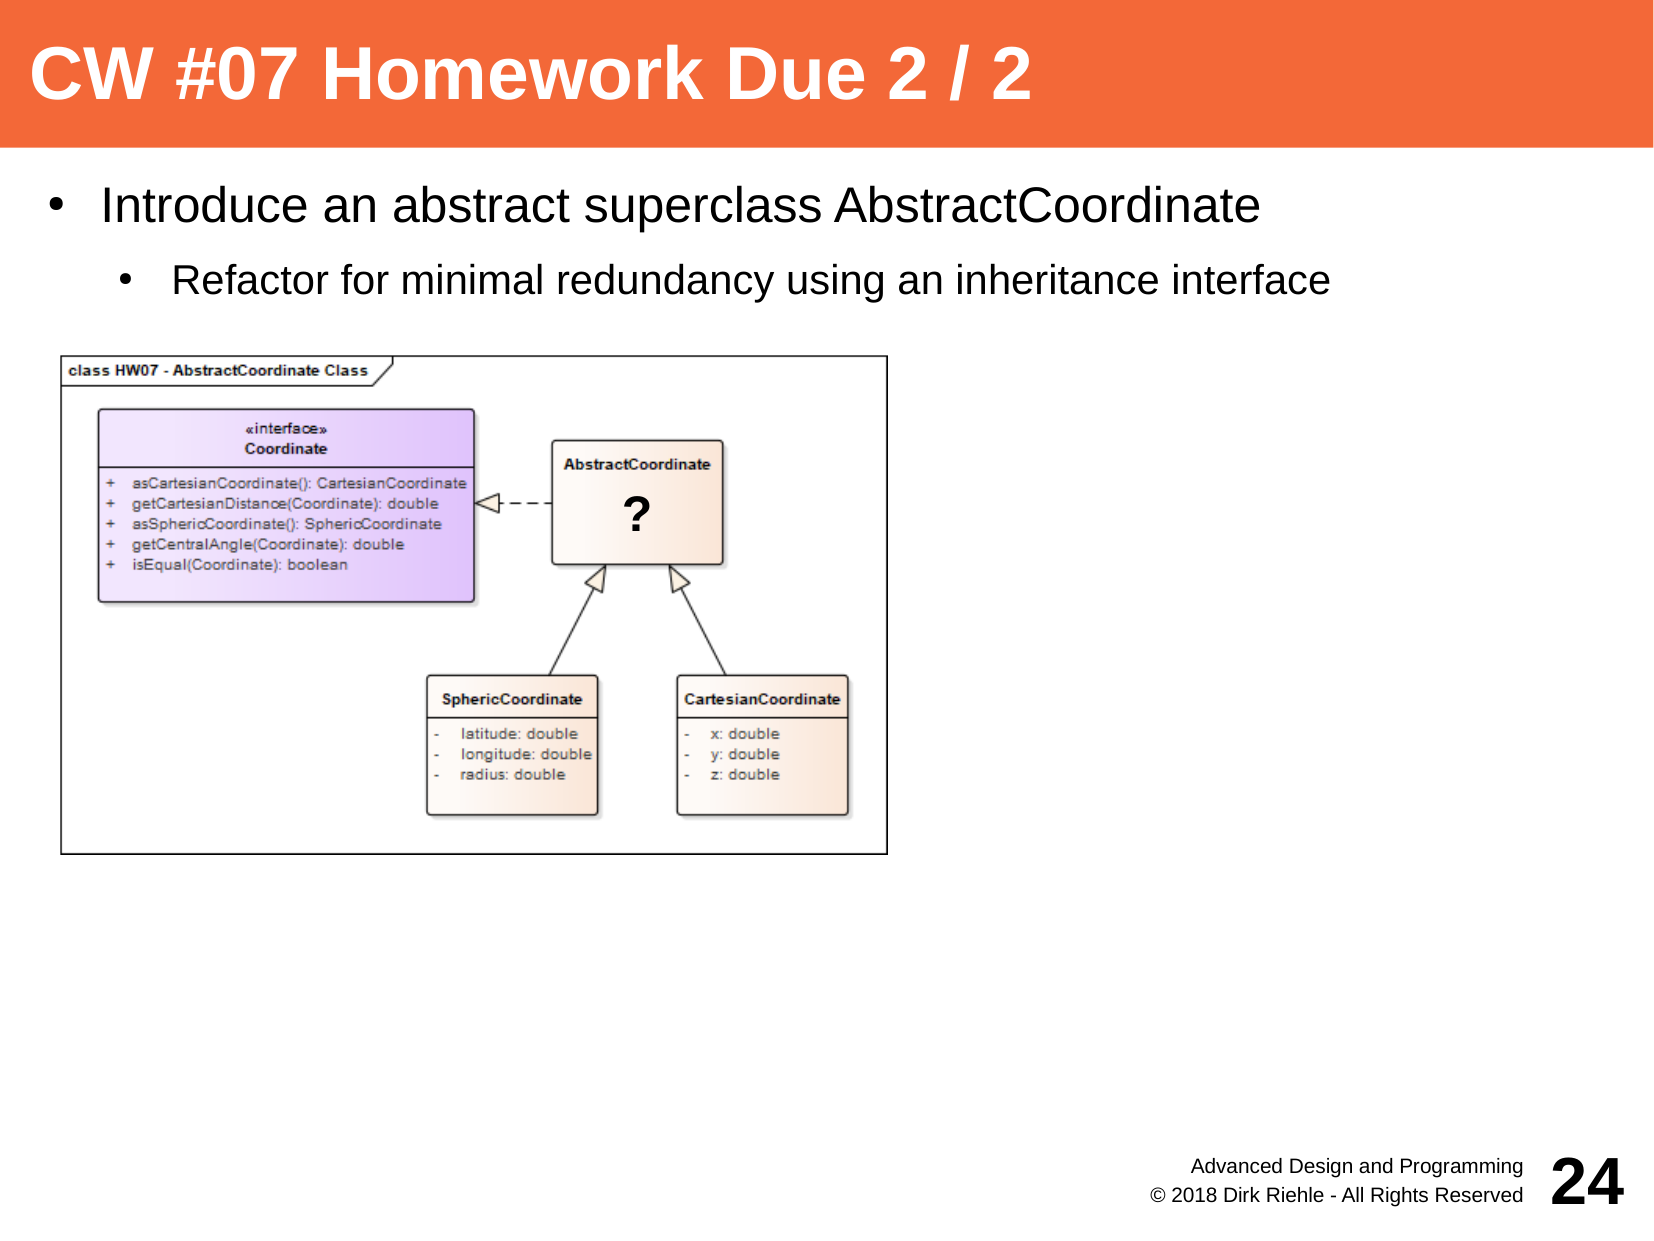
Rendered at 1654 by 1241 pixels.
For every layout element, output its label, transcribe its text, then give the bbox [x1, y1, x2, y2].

text_box ? [602, 474, 673, 555]
title CW #07 Homework Due 2 / 2 [0, 0, 1654, 148]
list Introduce an abstract superclass AbstractCoordinate Refactor for minimal redundancy using an inheritance interface [29, 177, 1625, 1063]
